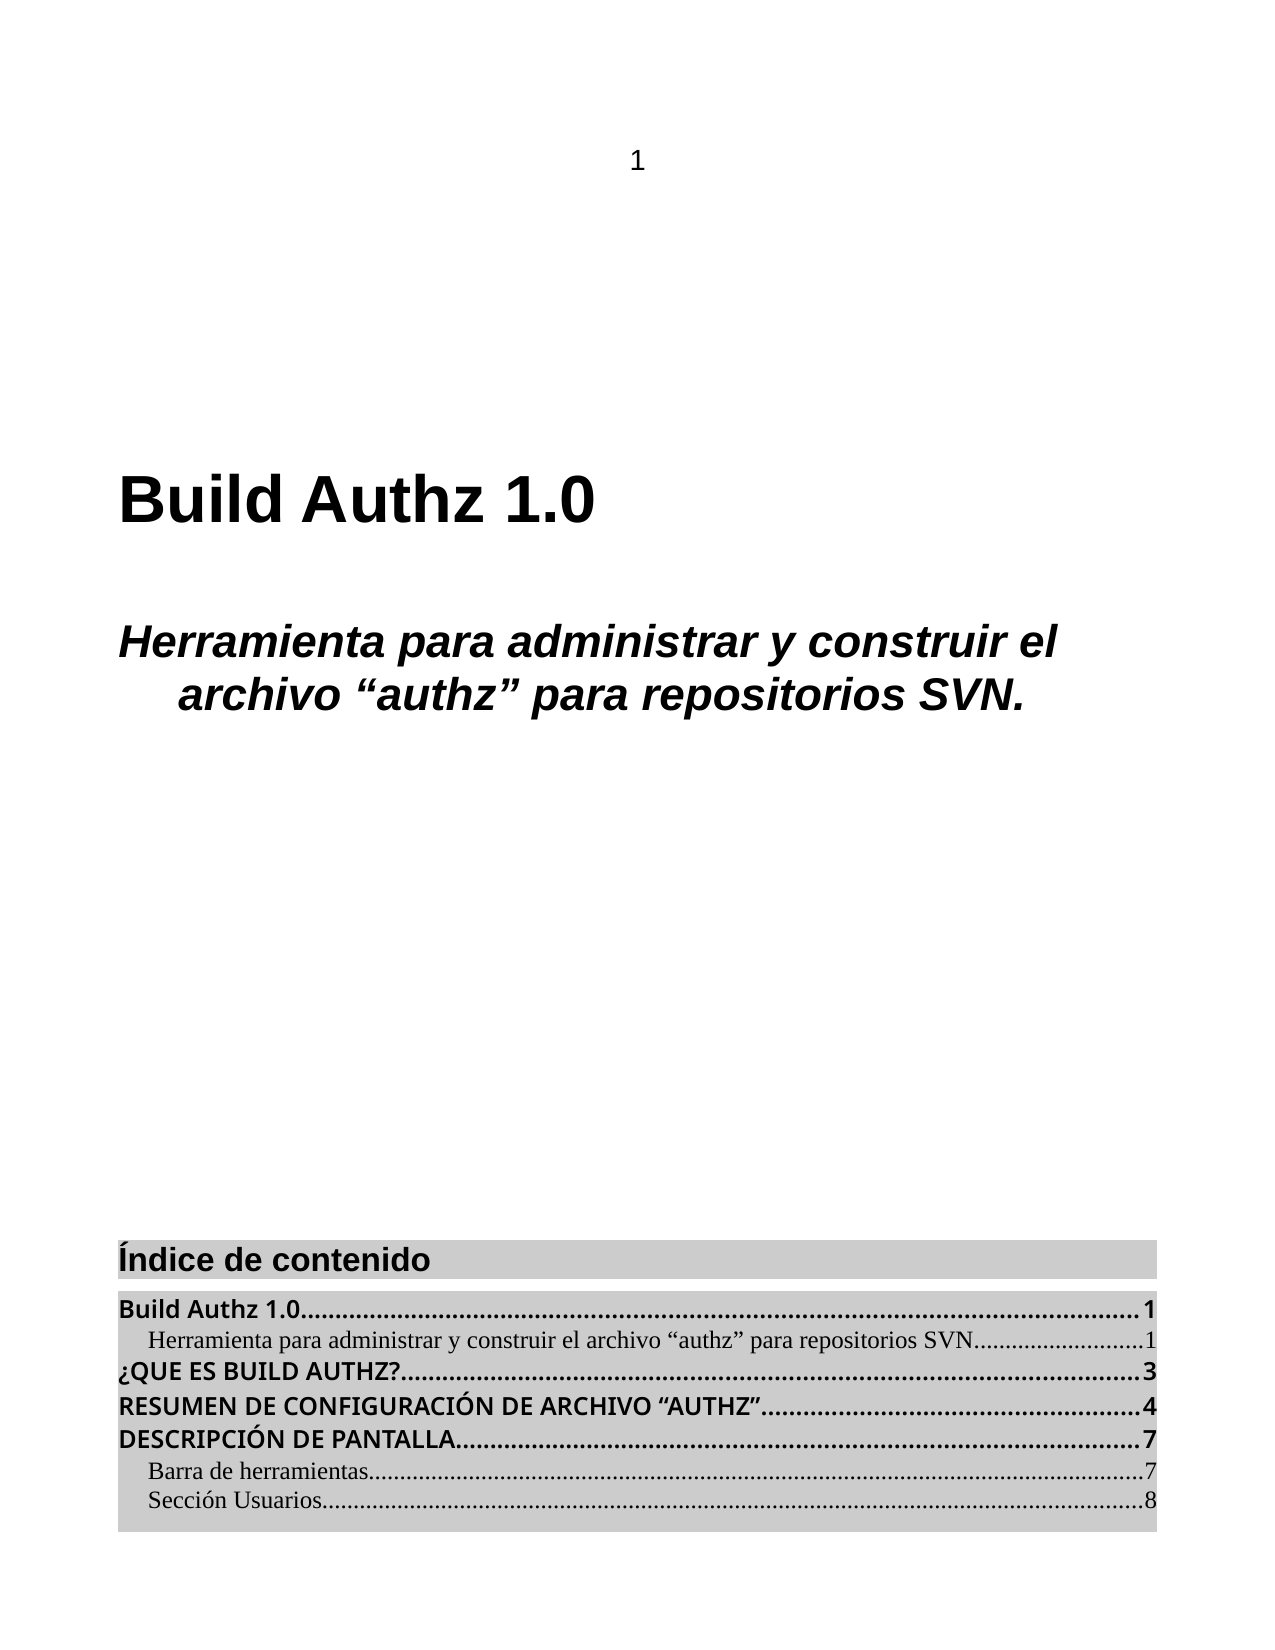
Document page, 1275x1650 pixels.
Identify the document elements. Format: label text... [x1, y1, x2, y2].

text Barra de herramientas 7 [148, 1456, 1157, 1485]
subtitle Build Authz 1.0 [118, 459, 1157, 536]
text Build Authz 1.0 1 [118, 1291, 1157, 1325]
subtitle Herramienta para administrar y construir el archivo “authz” para repositorios SVN. [118, 615, 1157, 720]
subtitle Índice de contenido [118, 1240, 1157, 1279]
text Sección Usuarios 8 [148, 1485, 1157, 1514]
text Herramienta para administrar y construir el archivo “authz” para repositorios SVN. 1 [148, 1325, 1157, 1354]
text ¿QUE ES BUILD AUTHZ? 3 [118, 1354, 1157, 1388]
text DESCRIPCIÓN DE PANTALLA 7 [118, 1422, 1157, 1456]
text RESUMEN DE CONFIGURACIÓN DE ARCHIVO “AUTHZ” 4 [118, 1388, 1157, 1422]
